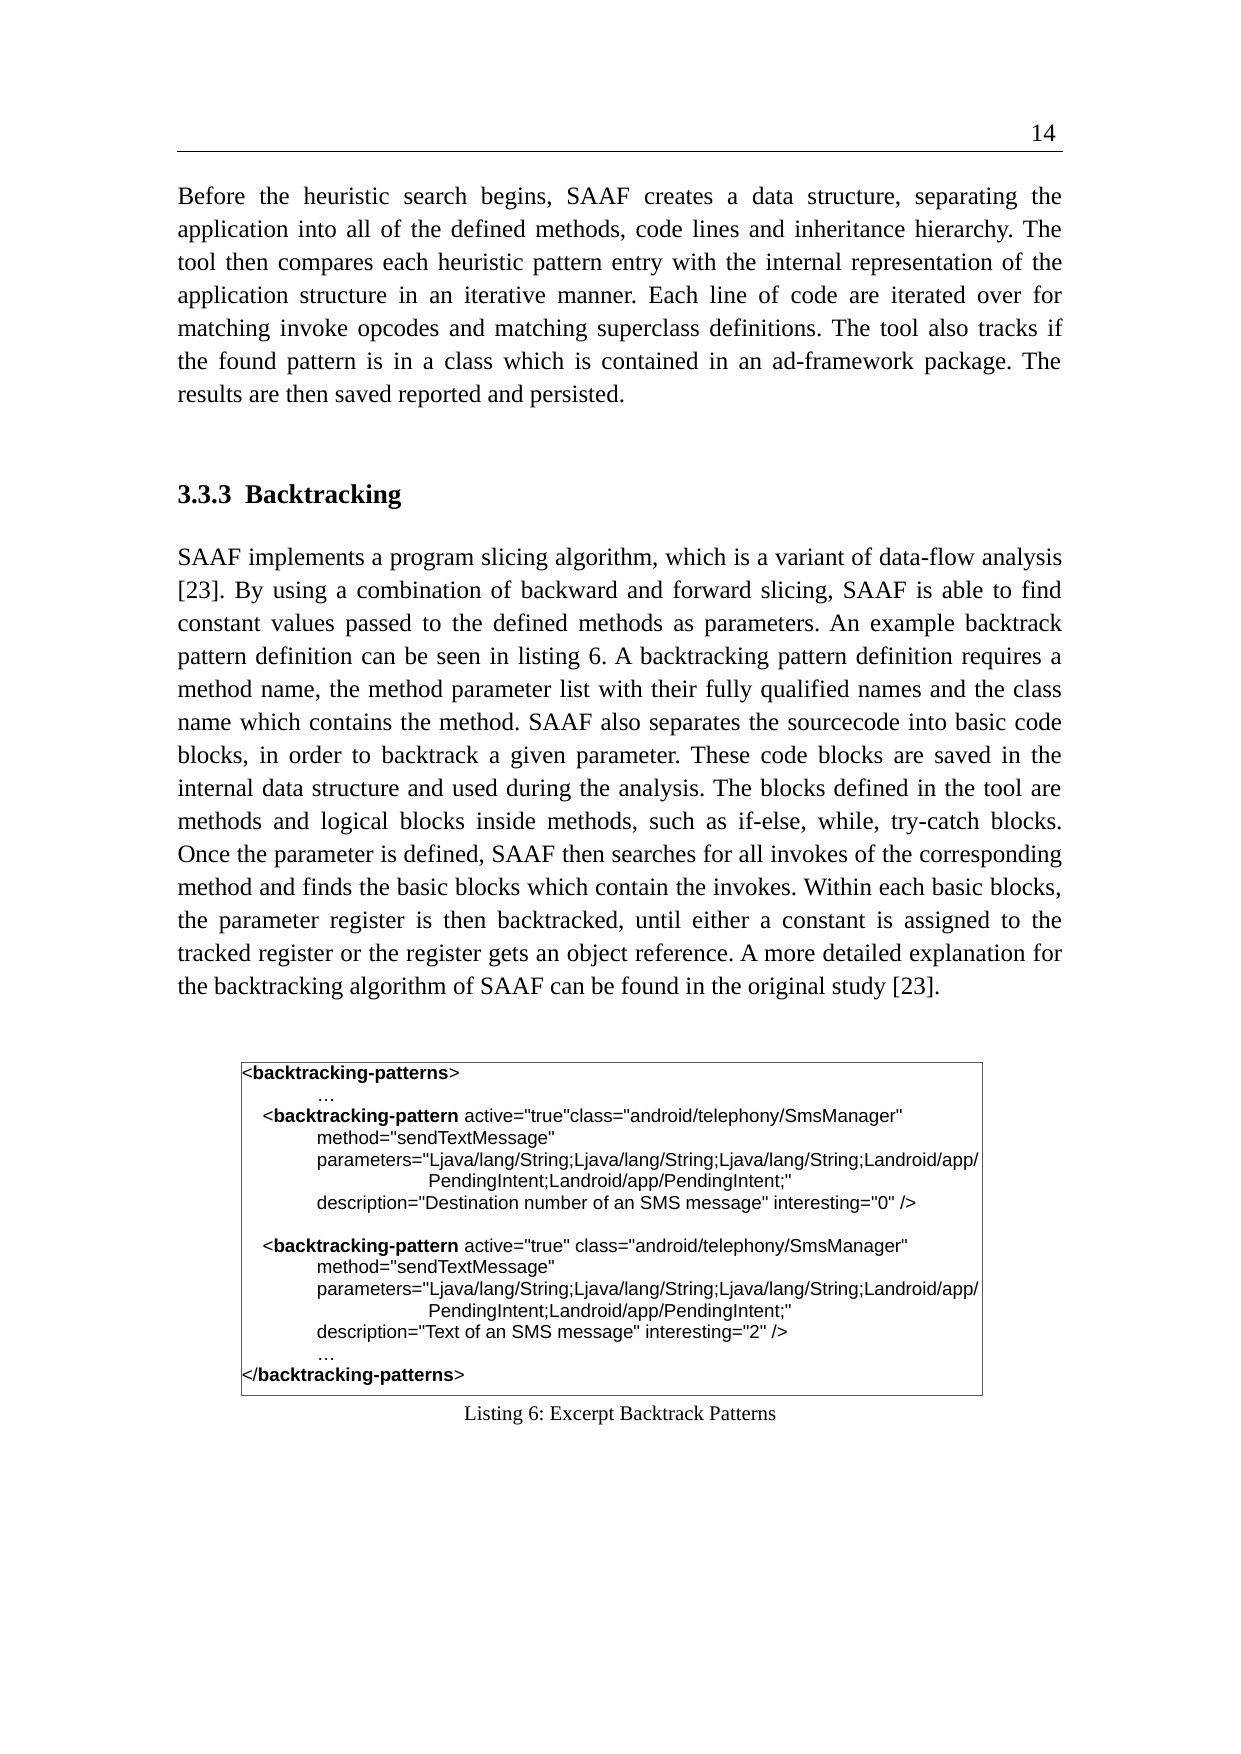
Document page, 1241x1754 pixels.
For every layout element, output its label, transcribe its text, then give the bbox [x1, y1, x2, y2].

subtitle 3.3.3 Backtracking [177, 478, 1063, 509]
text Before the heuristic search begins, SAAF creates a data structure, separating the application into all of the defined methods, code lines and inheritance hierarchy. The tool then compares each heuristic pattern entry with the internal representation of the application structure in an iterative manner. Each line of code are iterated over for matching invoke opcodes and matching superclass definitions. The tool also tracks if the found pattern is in a class which is contained in an ad-framework package. The results are then saved reported and persisted. [177, 181, 1063, 408]
text SAAF implements a program slicing algorithm, which is a variant of data-flow analysis [23]. By using a combination of backward and forward slicing, SAAF is able to find constant values passed to the defined methods as parameters. An example backtrack pattern definition can be seen in listing 6. A backtracking pattern definition requires a method name, the method parameter list with their fully qualified names and the class name which contains the method. SAAF also separates the sourcecode into basic code blocks, in order to backtrack a given parameter. These code blocks are saved in the internal data structure and used during the analysis. The blocks defined in the tool are methods and logical blocks inside methods, such as if-else, while, try-catch blocks. Once the parameter is defined, SAAF then searches for all invokes of the corresponding method and finds the basic blocks which contain the invokes. Within each basic blocks, the parameter register is then backtracked, until either a constant is assigned to the tracked register or the register gets an object reference. A more detailed explanation for the backtracking algorithm of SAAF can be found in the original study [23]. [177, 542, 1063, 1000]
text Listing 6: Excerpt Backtrack Patterns [177, 1401, 1063, 1425]
